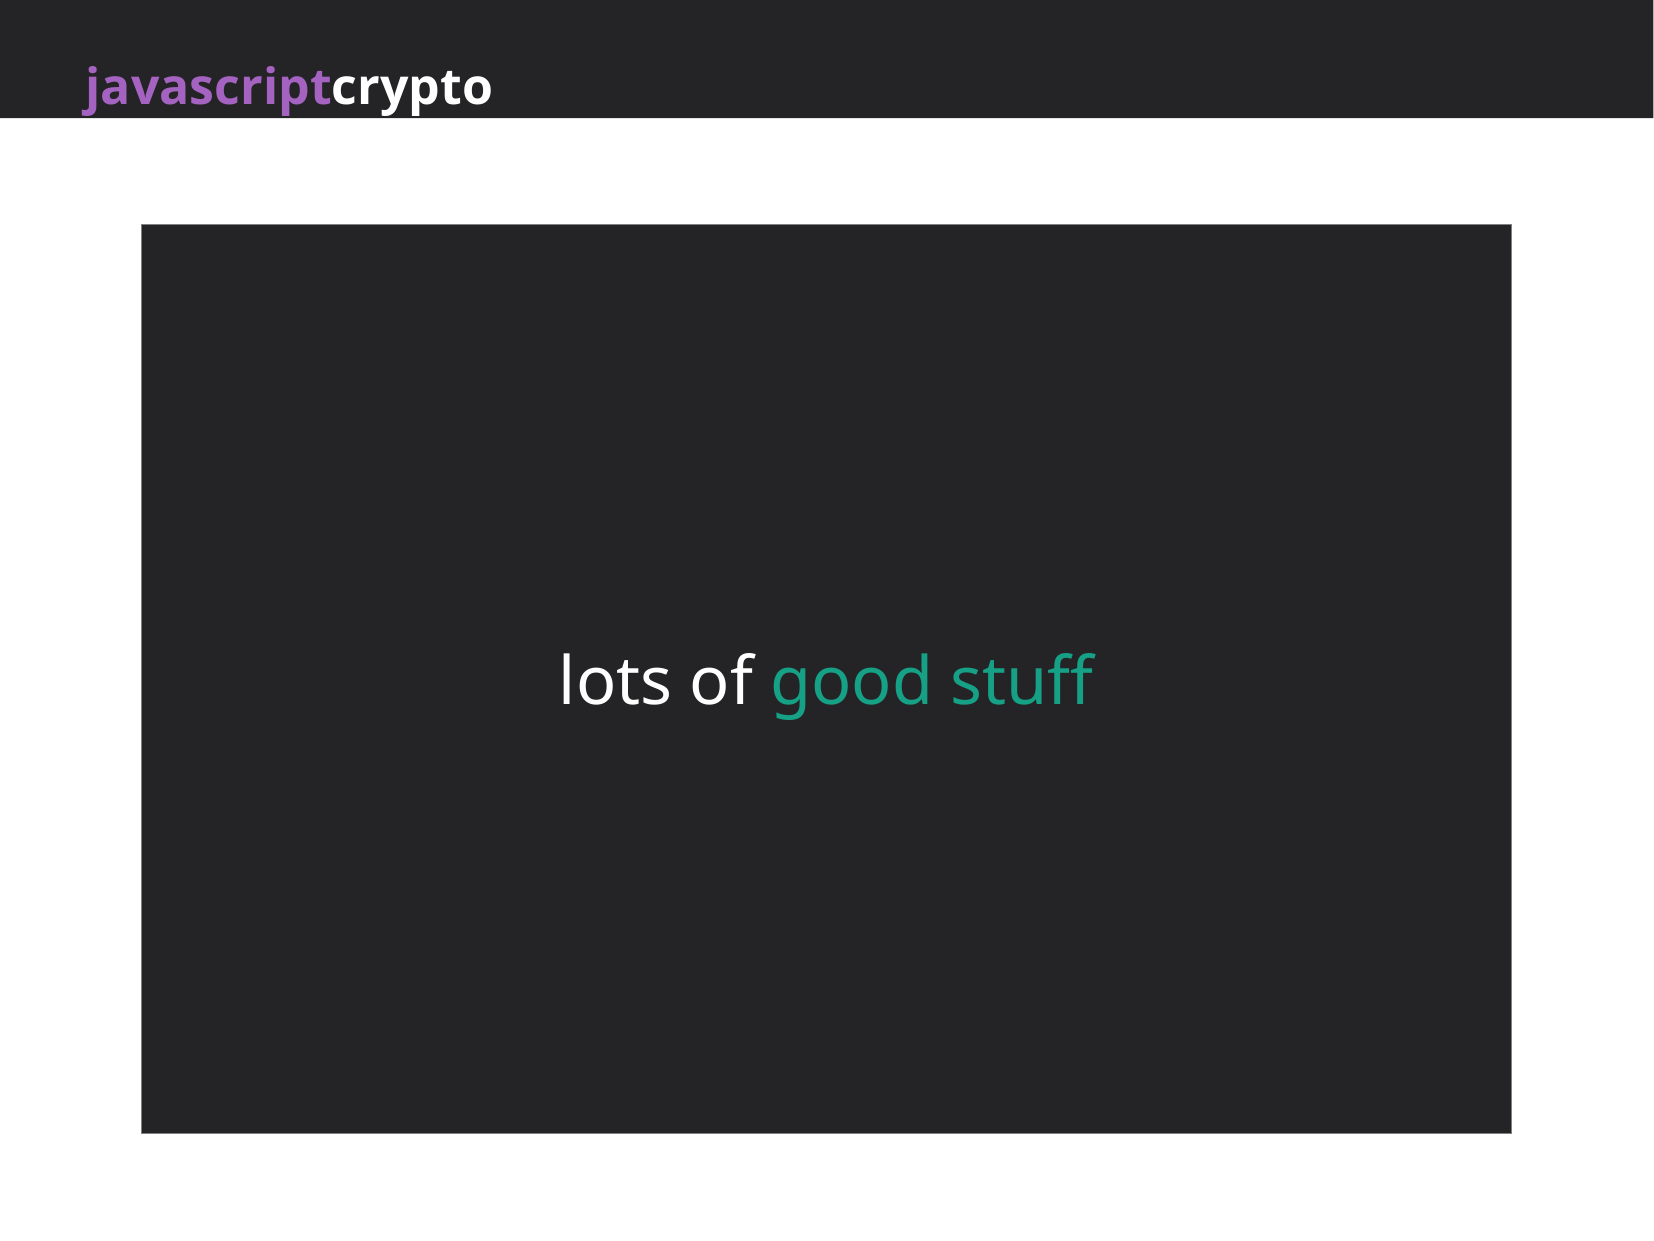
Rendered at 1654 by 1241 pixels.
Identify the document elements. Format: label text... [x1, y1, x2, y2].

text_box lots of good stuff [141, 224, 1512, 1134]
text_box javascriptcrypto [70, 43, 544, 119]
text_box [0, 0, 1654, 119]
